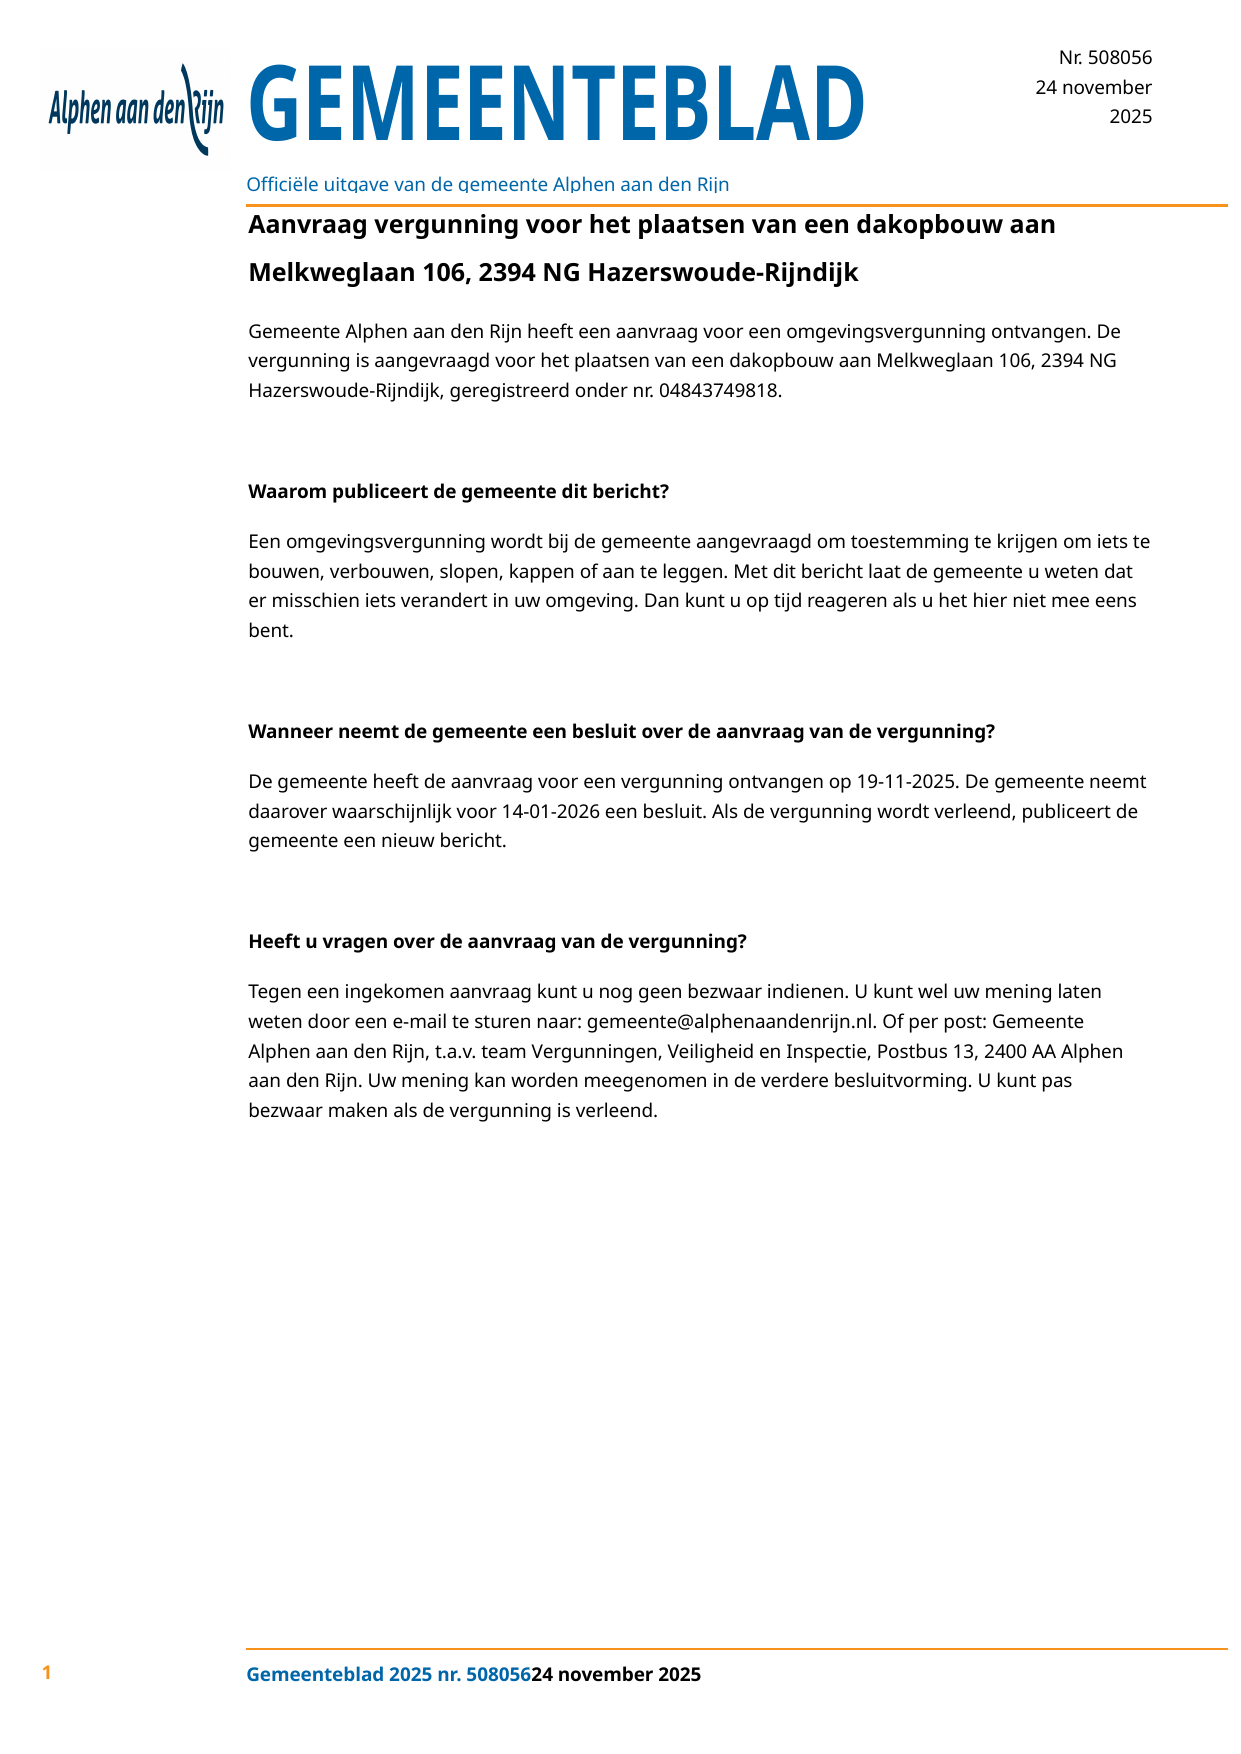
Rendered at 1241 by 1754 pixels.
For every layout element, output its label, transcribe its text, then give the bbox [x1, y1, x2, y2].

picture [41, 47, 231, 172]
text Gemeente Alphen aan den Rijn heeft een aanvraag voor een omgevingsvergunning ontvangen. De vergunning is aangevraagd voor het plaatsen van een dakopbouw aan Melkweglaan 106, 2394 NG Hazerswoude-Rijndijk, geregistreerd onder nr. 04843749818. [248, 318, 1152, 403]
text De gemeente heeft de aanvraag voor een vergunning ontvangen op 19-11-2025. De gemeente neemt daarover waarschijnlijk voor 14-01-2026 een besluit. Als de vergunning wordt verleend, publiceert de gemeente een nieuw bericht. [248, 768, 1152, 853]
text Een omgevingsvergunning wordt bij de gemeente aangevraagd om toestemming te krijgen om iets te bouwen, verbouwen, slopen, kappen of aan te leggen. Met dit bericht laat de gemeente u weten dat er misschien iets verandert in uw omgeving. Dan kunt u op tijd reageren als u het hier niet mee eens bent. [248, 528, 1152, 643]
text Wanneer neemt de gemeente een besluit over de aanvraag van de vergunning? [248, 718, 1152, 744]
text Tegen een ingekomen aanvraag kunt u nog geen bezwaar indienen. U kunt wel uw mening laten weten door een e-mail te sturen naar: gemeente@alphenaandenrijn.nl. Of per post: Gemeente Alphen aan den Rijn, t.a.v. team Vergunningen, Veiligheid en Inspectie, Postbus 13, 2400 AA Alphen aan den Rijn. Uw mening kan worden meegenomen in de verdere besluitvorming. U kunt pas bezwaar maken als de vergunning is verleend. [248, 979, 1152, 1123]
text Heeft u vragen over de aanvraag van de vergunning? [248, 928, 1152, 954]
text Waarom publiceert de gemeente dit bericht? [248, 478, 1152, 504]
text Aanvraag vergunning voor het plaatsen van een dakopbouw aan Melkweglaan 106, 2394 NG Hazerswoude-Rijndijk [248, 207, 1152, 288]
